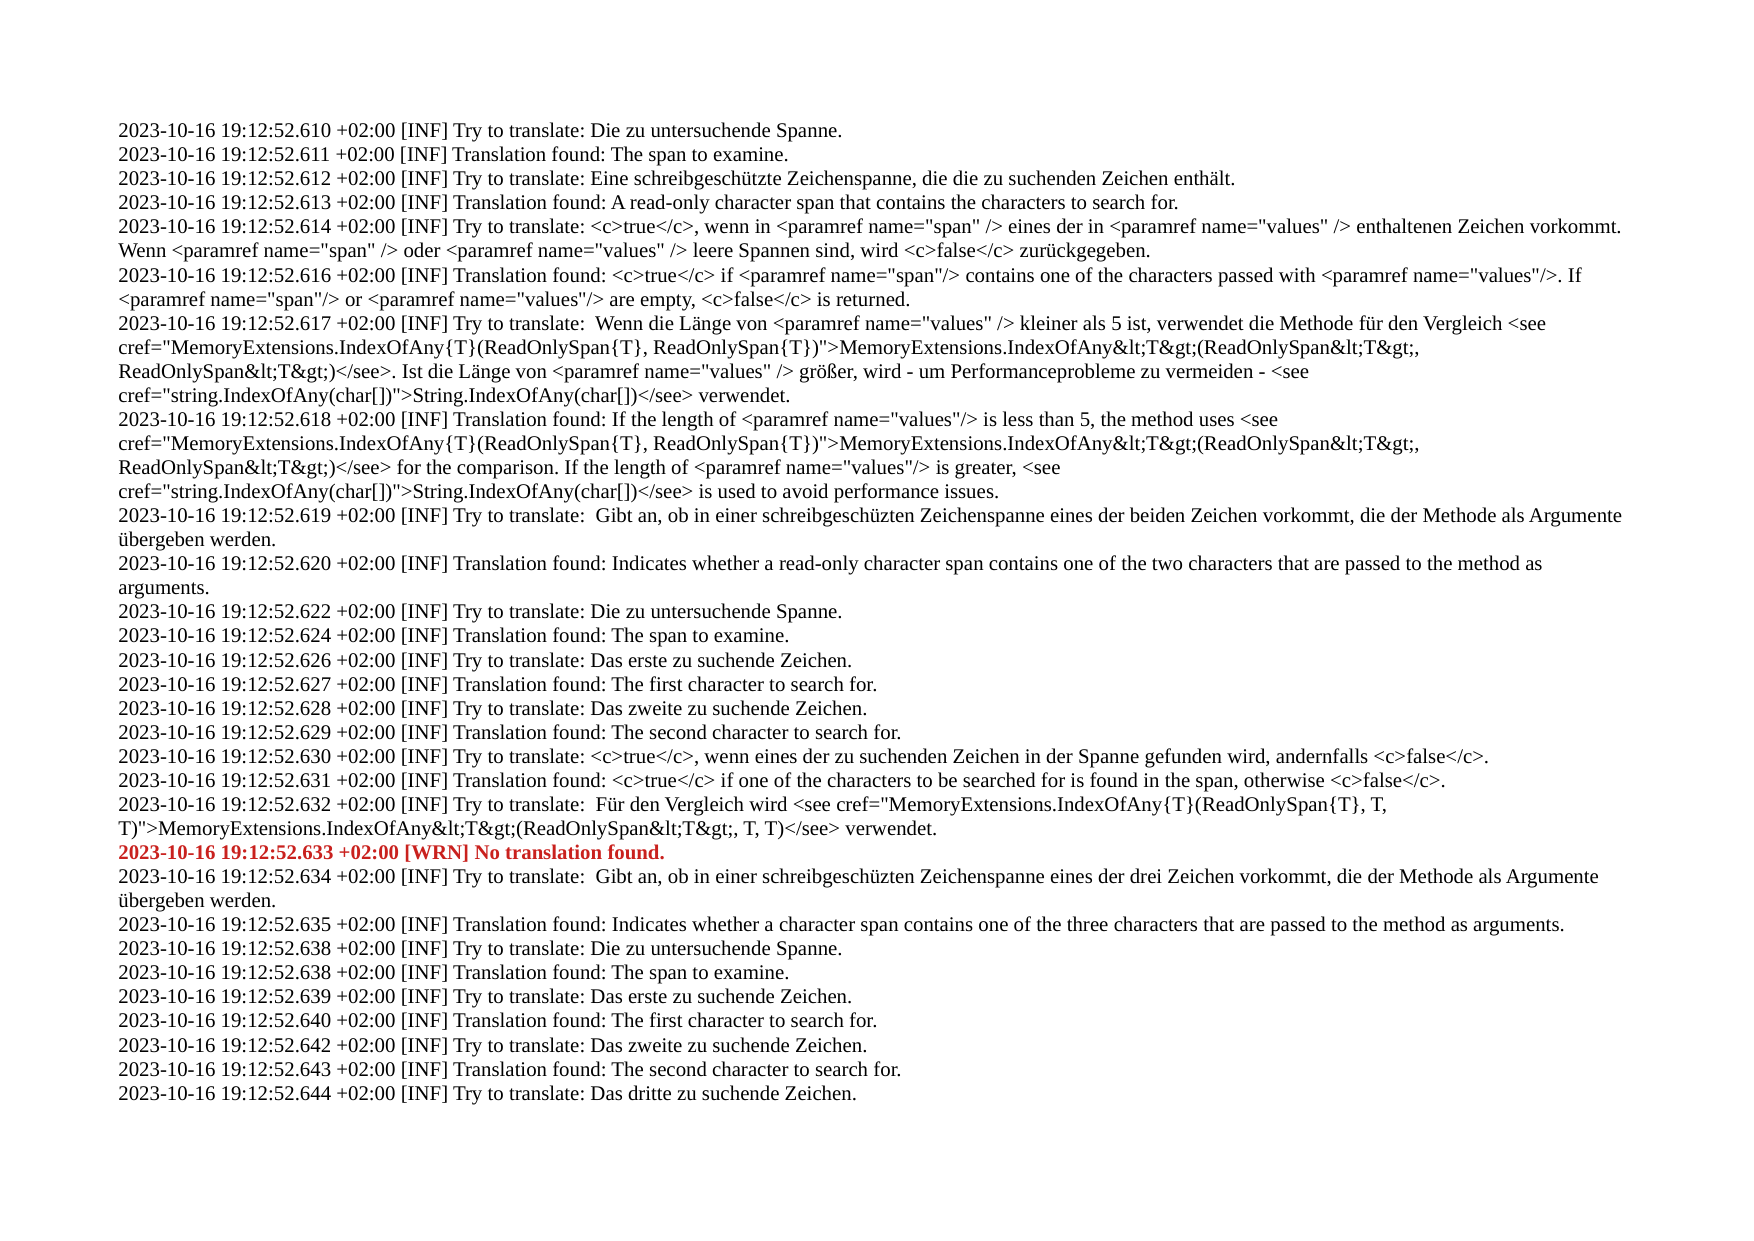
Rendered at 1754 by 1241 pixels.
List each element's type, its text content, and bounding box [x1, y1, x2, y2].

text 2023-10-16 19:12:52.613 +02:00 [INF] Translation found: A read-only character span that contains the characters to search for. [118, 190, 1636, 214]
text 2023-10-16 19:12:52.638 +02:00 [INF] Try to translate: Die zu untersuchende Spanne. [118, 936, 1636, 960]
text 2023-10-16 19:12:52.629 +02:00 [INF] Translation found: The second character to search for. [118, 720, 1636, 744]
text 2023-10-16 19:12:52.628 +02:00 [INF] Try to translate: Das zweite zu suchende Zeichen. [118, 696, 1636, 720]
text 2023-10-16 19:12:52.617 +02:00 [INF] Try to translate: Wenn die Länge von <paramref name="values" /> kleiner als 5 ist, verwendet die Methode für den Vergleich <see cref="MemoryExtensions.IndexOfAny{T}(ReadOnlySpan{T}, ReadOnlySpan{T})">MemoryExtensions.IndexOfAny&lt;T&gt;(ReadOnlySpan&lt;T&gt;, ReadOnlySpan&lt;T&gt;)</see>. Ist die Länge von <paramref name="values" /> größer, wird - um Performanceprobleme zu vermeiden - <see cref="string.IndexOfAny(char[])">String.IndexOfAny(char[])</see> verwendet. [118, 311, 1636, 407]
text 2023-10-16 19:12:52.624 +02:00 [INF] Translation found: The span to examine. [118, 623, 1636, 647]
text 2023-10-16 19:12:52.633 +02:00 [WRN] No translation found. [118, 840, 1636, 864]
text 2023-10-16 19:12:52.614 +02:00 [INF] Try to translate: <c>true</c>, wenn in <paramref name="span" /> eines der in <paramref name="values" /> enthaltenen Zeichen vorkommt. Wenn <paramref name="span" /> oder <paramref name="values" /> leere Spannen sind, wird <c>false</c> zurückgegeben. [118, 214, 1636, 262]
text 2023-10-16 19:12:52.644 +02:00 [INF] Try to translate: Das dritte zu suchende Zeichen. [118, 1081, 1636, 1105]
text 2023-10-16 19:12:52.618 +02:00 [INF] Translation found: If the length of <paramref name="values"/> is less than 5, the method uses <see cref="MemoryExtensions.IndexOfAny{T}(ReadOnlySpan{T}, ReadOnlySpan{T})">MemoryExtensions.IndexOfAny&lt;T&gt;(ReadOnlySpan&lt;T&gt;, ReadOnlySpan&lt;T&gt;)</see> for the comparison. If the length of <paramref name="values"/> is greater, <see cref="string.IndexOfAny(char[])">String.IndexOfAny(char[])</see> is used to avoid performance issues. [118, 407, 1636, 503]
text 2023-10-16 19:12:52.639 +02:00 [INF] Try to translate: Das erste zu suchende Zeichen. [118, 984, 1636, 1008]
text 2023-10-16 19:12:52.610 +02:00 [INF] Try to translate: Die zu untersuchende Spanne. [118, 118, 1636, 142]
text 2023-10-16 19:12:52.642 +02:00 [INF] Try to translate: Das zweite zu suchende Zeichen. [118, 1032, 1636, 1057]
text 2023-10-16 19:12:52.638 +02:00 [INF] Translation found: The span to examine. [118, 960, 1636, 984]
text 2023-10-16 19:12:52.619 +02:00 [INF] Try to translate: Gibt an, ob in einer schreibgeschüzten Zeichenspanne eines der beiden Zeichen vorkommt, die der Methode als Argumente übergeben werden. [118, 503, 1636, 551]
text 2023-10-16 19:12:52.622 +02:00 [INF] Try to translate: Die zu untersuchende Spanne. [118, 599, 1636, 623]
text 2023-10-16 19:12:52.643 +02:00 [INF] Translation found: The second character to search for. [118, 1057, 1636, 1081]
text 2023-10-16 19:12:52.640 +02:00 [INF] Translation found: The first character to search for. [118, 1008, 1636, 1032]
text 2023-10-16 19:12:52.611 +02:00 [INF] Translation found: The span to examine. [118, 142, 1636, 166]
text 2023-10-16 19:12:52.616 +02:00 [INF] Translation found: <c>true</c> if <paramref name="span"/> contains one of the characters passed with <paramref name="values"/>. If <paramref name="span"/> or <paramref name="values"/> are empty, <c>false</c> is returned. [118, 262, 1636, 311]
text 2023-10-16 19:12:52.632 +02:00 [INF] Try to translate: Für den Vergleich wird <see cref="MemoryExtensions.IndexOfAny{T}(ReadOnlySpan{T}, T, T)">MemoryExtensions.IndexOfAny&lt;T&gt;(ReadOnlySpan&lt;T&gt;, T, T)</see> verwendet. [118, 792, 1636, 840]
text 2023-10-16 19:12:52.635 +02:00 [INF] Translation found: Indicates whether a character span contains one of the three characters that are passed to the method as arguments. [118, 912, 1636, 936]
text 2023-10-16 19:12:52.626 +02:00 [INF] Try to translate: Das erste zu suchende Zeichen. [118, 647, 1636, 672]
text 2023-10-16 19:12:52.627 +02:00 [INF] Translation found: The first character to search for. [118, 672, 1636, 696]
text 2023-10-16 19:12:52.630 +02:00 [INF] Try to translate: <c>true</c>, wenn eines der zu suchenden Zeichen in der Spanne gefunden wird, andernfalls <c>false</c>. [118, 744, 1636, 768]
text 2023-10-16 19:12:52.634 +02:00 [INF] Try to translate: Gibt an, ob in einer schreibgeschüzten Zeichenspanne eines der drei Zeichen vorkommt, die der Methode als Argumente übergeben werden. [118, 864, 1636, 912]
text 2023-10-16 19:12:52.620 +02:00 [INF] Translation found: Indicates whether a read-only character span contains one of the two characters that are passed to the method as arguments. [118, 551, 1636, 599]
text 2023-10-16 19:12:52.612 +02:00 [INF] Try to translate: Eine schreibgeschützte Zeichenspanne, die die zu suchenden Zeichen enthält. [118, 166, 1636, 190]
text 2023-10-16 19:12:52.631 +02:00 [INF] Translation found: <c>true</c> if one of the characters to be searched for is found in the span, otherwise <c>false</c>. [118, 768, 1636, 792]
